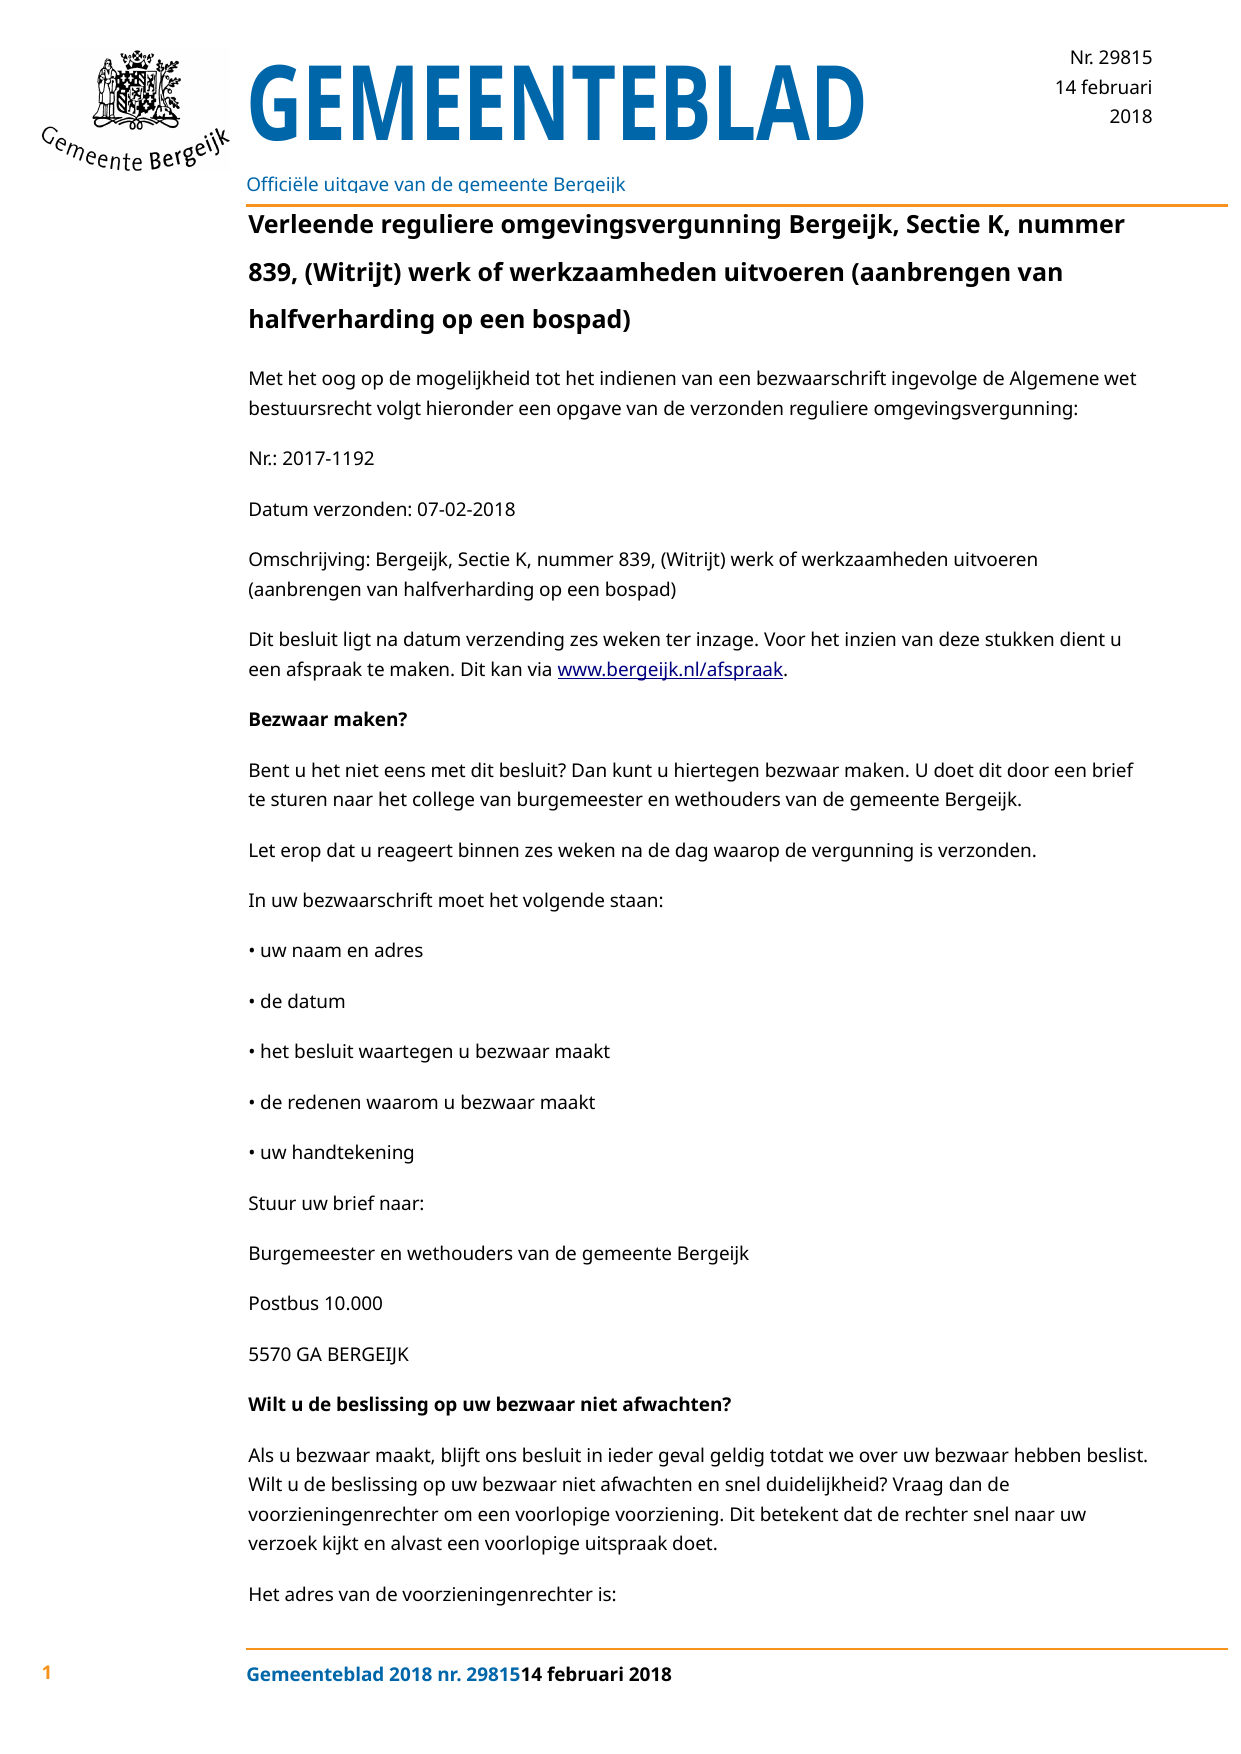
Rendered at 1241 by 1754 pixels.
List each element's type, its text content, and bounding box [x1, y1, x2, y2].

text In uw bezwaarschrift moet het volgende staan: [248, 887, 1152, 913]
text • het besluit waartegen u bezwaar maakt [248, 1038, 1152, 1064]
text • de redenen waarom u bezwaar maakt [248, 1089, 1152, 1114]
text Let erop dat u reageert binnen zes weken na de dag waarop de vergunning is verzonden. [248, 837, 1152, 862]
text Als u bezwaar maakt, blijft ons besluit in ieder geval geldig totdat we over uw bezwaar hebben beslist. Wilt u de beslissing op uw bezwaar niet afwachten en snel duidelijkheid? Vraag dan de voorzieningenrechter om een voorlopige voorziening. Dit betekent dat de rechter snel naar uw verzoek kijkt en alvast een voorlopige uitspraak doet. [248, 1442, 1152, 1556]
text • uw naam en adres [248, 938, 1152, 963]
text Postbus 10.000 [248, 1291, 1152, 1316]
text Dit besluit ligt na datum verzending zes weken ter inzage. Voor het inzien van deze stukken dient u een afspraak te maken. Dit kan via www.bergeijk.nl/afspraak. [248, 626, 1152, 682]
text Stuur uw brief naar: [248, 1190, 1152, 1215]
text • uw handtekening [248, 1139, 1152, 1165]
text Burgemeester en wethouders van de gemeente Bergeijk [248, 1240, 1152, 1266]
text Bezwaar maken? [248, 706, 1152, 732]
text Bent u het niet eens met dit besluit? Dan kunt u hiertegen bezwaar maken. U doet dit door een brief te sturen naar het college van burgemeester en wethouders van de gemeente Bergeijk. [248, 757, 1152, 812]
picture [41, 47, 231, 172]
text Verleende reguliere omgevingsvergunning Bergeijk, Sectie K, nummer 839, (Witrijt) werk of werkzaamheden uitvoeren (aanbrengen van halfverharding op een bospad) [248, 207, 1152, 336]
text Het adres van de voorzieningenrechter is: [248, 1581, 1152, 1607]
text Datum verzonden: 07-02-2018 [248, 496, 1152, 522]
text Wilt u de beslissing op uw bezwaar niet afwachten? [248, 1391, 1152, 1417]
text Omschrijving: Bergeijk, Sectie K, nummer 839, (Witrijt) werk of werkzaamheden uitvoeren (aanbrengen van halfverharding op een bospad) [248, 546, 1152, 602]
text • de datum [248, 988, 1152, 1014]
text Nr.: 2017-1192 [248, 446, 1152, 471]
text 5570 GA BERGEIJK [248, 1341, 1152, 1367]
text Met het oog op de mogelijkheid tot het indienen van een bezwaarschrift ingevolge de Algemene wet bestuursrecht volgt hieronder een opgave van de verzonden reguliere omgevingsvergunning: [248, 366, 1152, 421]
